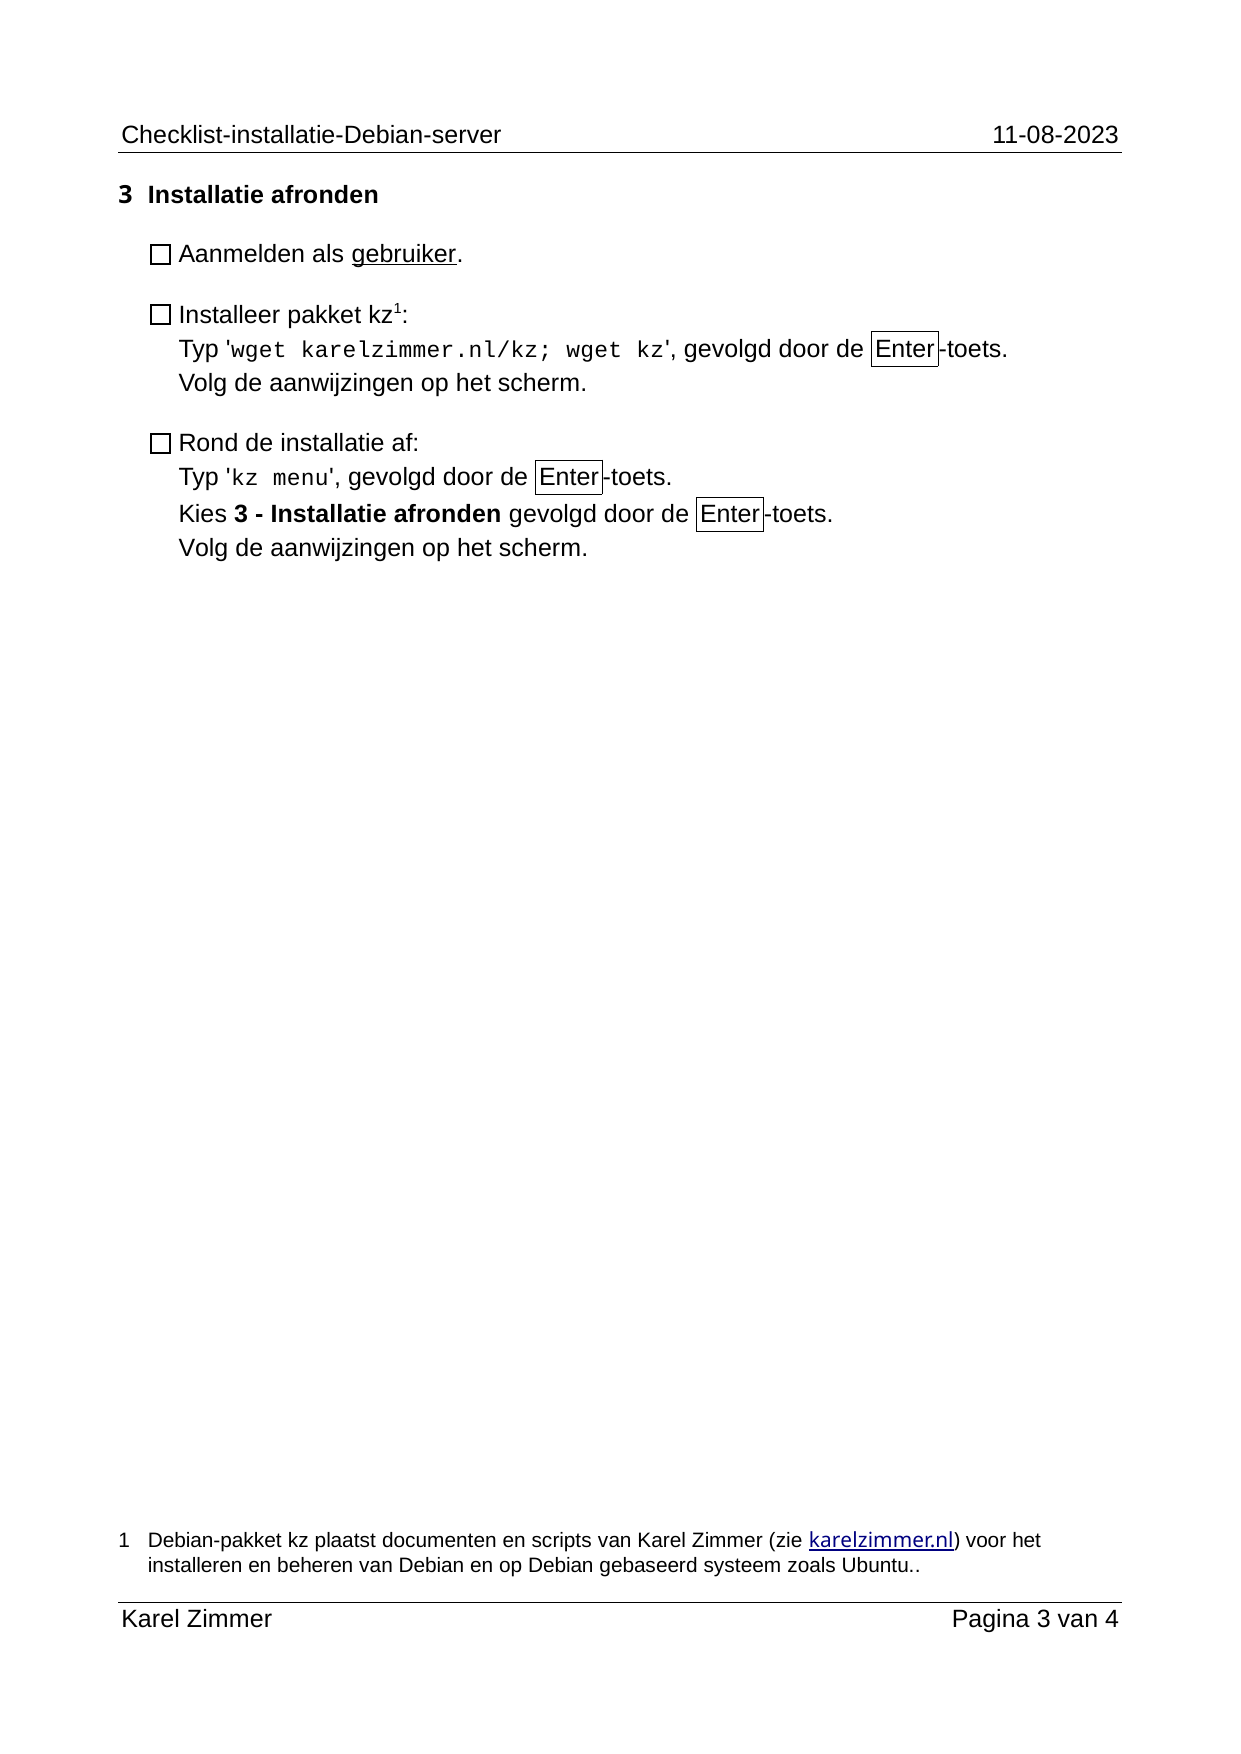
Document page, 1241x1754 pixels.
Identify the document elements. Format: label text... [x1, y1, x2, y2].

table_header [142, 239, 177, 269]
table_cell Typ 'wget karelzimmer.nl/kz; wget kz', gevolgd door de Enter-toets. [177, 330, 1122, 367]
table_cell Installeer pakket kz: [177, 300, 1122, 330]
table_cell [118, 398, 142, 428]
table_cell [142, 533, 177, 563]
table_cell [118, 496, 142, 533]
table_cell [118, 458, 142, 496]
table_cell [118, 428, 142, 458]
table_cell [142, 496, 177, 533]
table_header [118, 239, 142, 269]
table_cell [142, 398, 177, 428]
table_cell [118, 368, 142, 398]
table_cell [142, 330, 177, 367]
table_cell Rond de installatie af: [177, 428, 1122, 458]
table_cell [142, 300, 177, 330]
table_header Aanmelden als gebruiker. [177, 239, 1122, 269]
table_cell [142, 458, 177, 496]
table_cell [118, 533, 142, 563]
table_cell [177, 398, 1122, 428]
table_cell Volg de aanwijzingen op het scherm. [177, 533, 1122, 563]
table_cell Volg de aanwijzingen op het scherm. [177, 368, 1122, 398]
table_cell [177, 269, 1122, 300]
table_cell [142, 368, 177, 398]
table_cell Typ 'kz menu', gevolgd door de Enter-toets. [177, 458, 1122, 496]
table_cell Kies 3 - Installatie afronden gevolgd door de Enter-toets. [177, 496, 1122, 533]
table_cell [118, 330, 142, 367]
table_cell [118, 269, 142, 300]
table_cell [118, 300, 142, 330]
list Installatie afronden [118, 177, 1122, 211]
table_cell [142, 428, 177, 458]
table_cell [142, 269, 177, 300]
